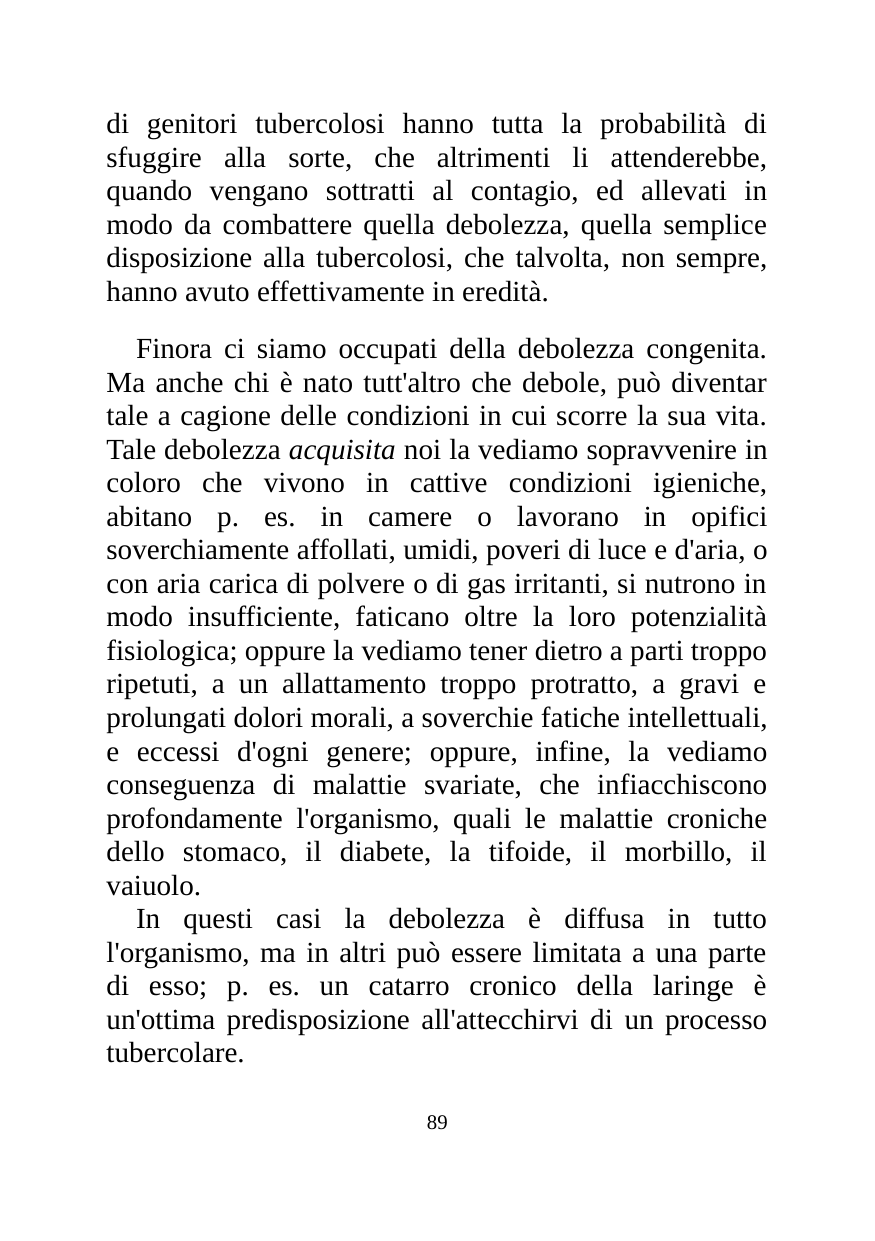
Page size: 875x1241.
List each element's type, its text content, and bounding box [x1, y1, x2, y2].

text In questi casi la debolezza è diffusa in tutto l'organismo, ma in altri può essere limitata a una parte di esso; p. es. un catarro cronico della laringe è un'ottima predisposizione all'attecchirvi di un processo tubercolare. [106, 901, 768, 1069]
text Finora ci siamo occupati della debolezza congenita. Ma anche chi è nato tutt'altro che debole, può diventar tale a cagione delle condizioni in cui scorre la sua vita. Tale debolezza acquisita noi la vediamo sopravvenire in coloro che vivono in cattive condizioni igieniche, abitano p. es. in camere o lavorano in opifici soverchiamente affollati, umidi, poveri di luce e d'aria, o con aria carica di polvere o di gas irritanti, si nutrono in modo insufficiente, faticano oltre la loro potenzialità fisiologica; oppure la vediamo tener dietro a parti troppo ripetuti, a un allattamento troppo protratto, a gravi e prolungati dolori morali, a soverchie fatiche intellettuali, e eccessi d'ogni genere; oppure, infine, la vediamo conseguenza di malattie svariate, che infiacchiscono profondamente l'organismo, quali le malattie croniche dello stomaco, il diabete, la tifoide, il morbillo, il vaiuolo. [106, 331, 768, 901]
text di genitori tubercolosi hanno tutta la probabilità di sfuggire alla sorte, che altrimenti li attenderebbe, quando vengano sottratti al contagio, ed allevati in modo da combattere quella debolezza, quella semplice disposizione alla tubercolosi, che talvolta, non sempre, hanno avuto effettivamente in eredità. [106, 106, 768, 307]
